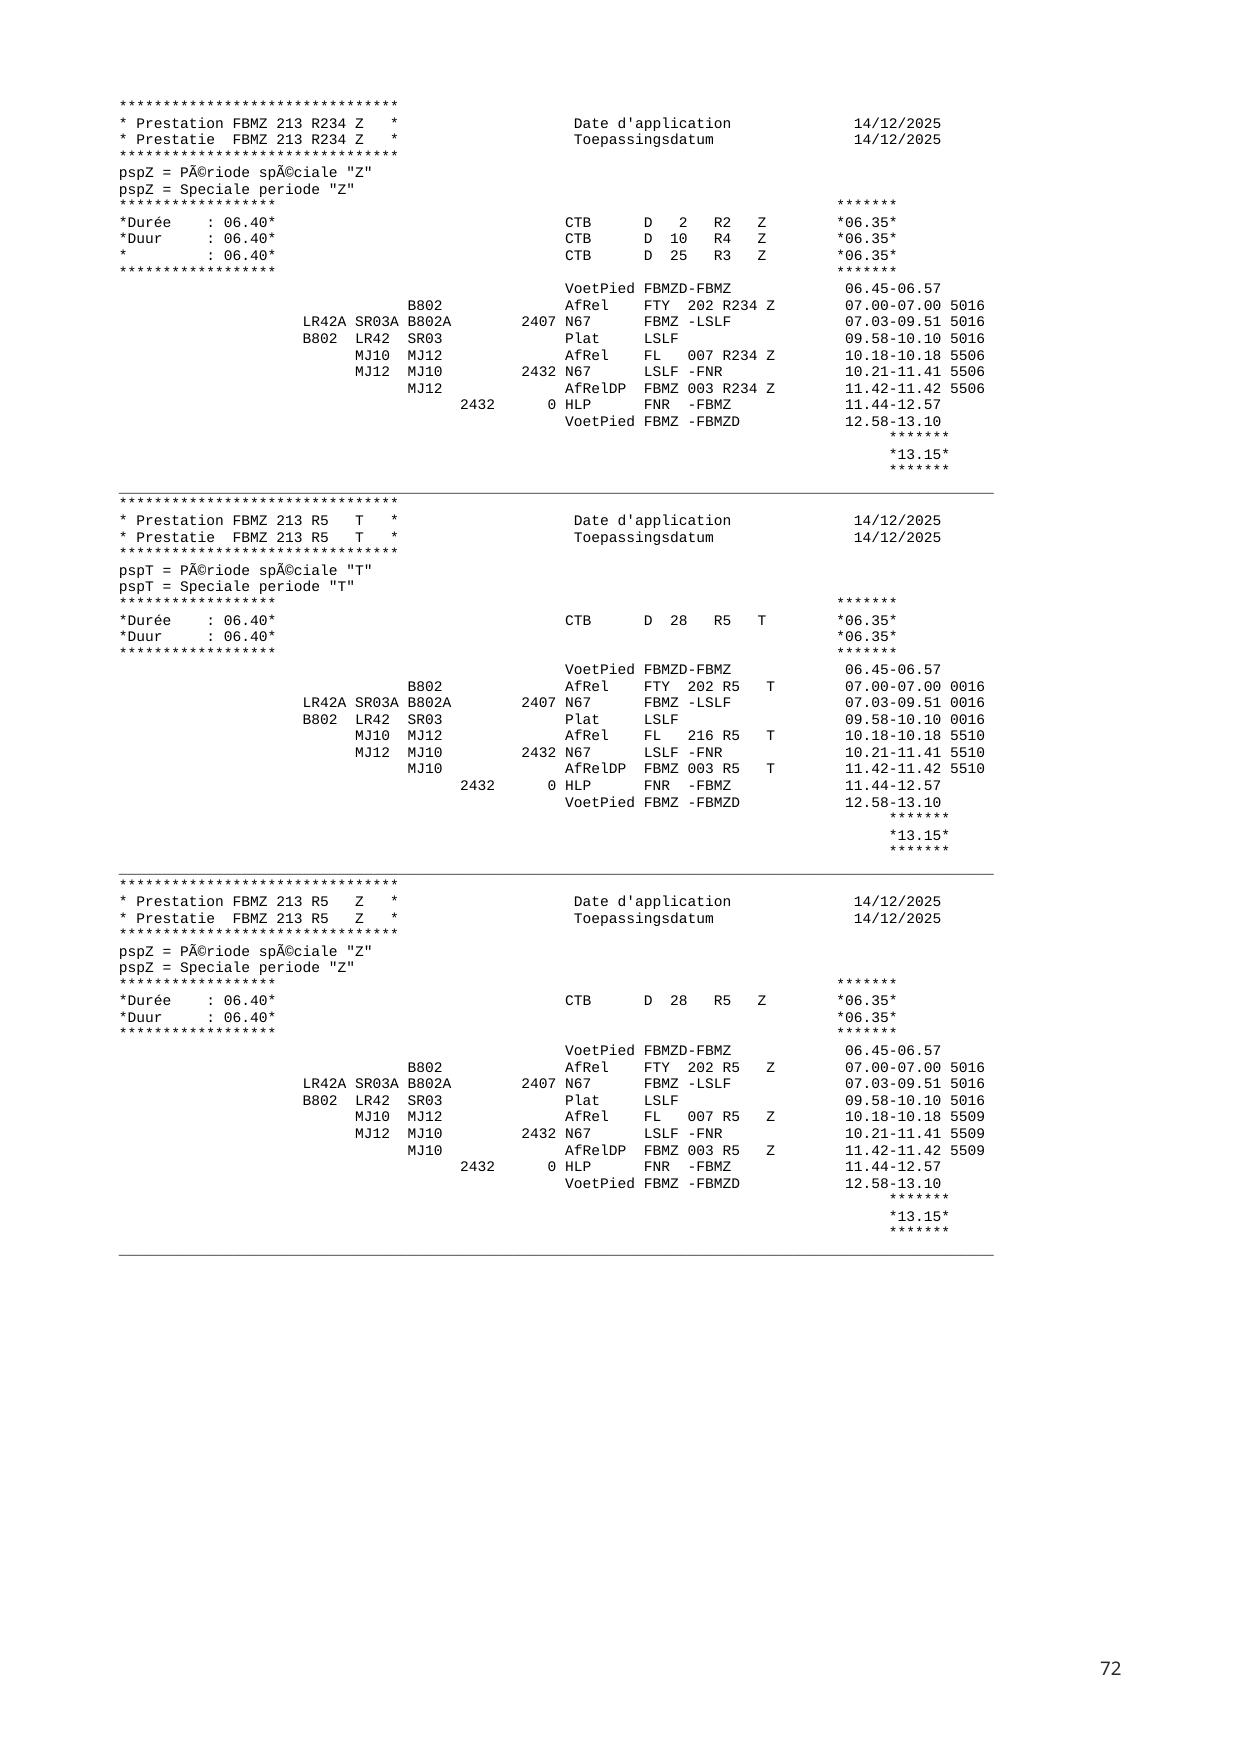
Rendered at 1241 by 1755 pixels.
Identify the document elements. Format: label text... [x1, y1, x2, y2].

text ******************************** * Prestation FBMZ 213 R5 T * Date d'application 14/12/2025 * Prestatie FBMZ 213 R5 T * Toepassingsdatum 14/12/2025 ******************************** pspT = PÃ©riode spÃ©ciale "T" pspT = Speciale periode "T" ****************** ******* *Durée : 06.40* CTB D 28 R5 T *06.35* *Duur : 06.40* *06.35* ****************** ******* VoetPied FBMZD-FBMZ 06.45-06.57 B802 AfRel FTY 202 R5 T 07.00-07.00 0016 LR42A SR03A B802A 2407 N67 FBMZ -LSLF 07.03-09.51 0016 B802 LR42 SR03 Plat LSLF 09.58-10.10 0016 MJ10 MJ12 AfRel FL 216 R5 T 10.18-10.18 5510 MJ12 MJ10 2432 N67 LSLF -FNR 10.21-11.41 5510 MJ10 AfRelDP FBMZ 003 R5 T 11.42-11.42 5510 2432 0 HLP FNR -FBMZ 11.44-12.57 VoetPied FBMZ -FBMZD 12.58-13.10 ******* *13.15* ******* ____________________________________________________________________________________________________ [119, 497, 1122, 878]
text ******************************** * Prestation FBMZ 213 R5 Z * Date d'application 14/12/2025 * Prestatie FBMZ 213 R5 Z * Toepassingsdatum 14/12/2025 ******************************** pspZ = PÃ©riode spÃ©ciale "Z" pspZ = Speciale periode "Z" ****************** ******* *Durée : 06.40* CTB D 28 R5 Z *06.35* *Duur : 06.40* *06.35* ****************** ******* VoetPied FBMZD-FBMZ 06.45-06.57 B802 AfRel FTY 202 R5 Z 07.00-07.00 5016 LR42A SR03A B802A 2407 N67 FBMZ -LSLF 07.03-09.51 5016 B802 LR42 SR03 Plat LSLF 09.58-10.10 5016 MJ10 MJ12 AfRel FL 007 R5 Z 10.18-10.18 5509 MJ12 MJ10 2432 N67 LSLF -FNR 10.21-11.41 5509 MJ10 AfRelDP FBMZ 003 R5 Z 11.42-11.42 5509 2432 0 HLP FNR -FBMZ 11.44-12.57 VoetPied FBMZ -FBMZD 12.58-13.10 ******* *13.15* ******* ____________________________________________________________________________________________________ [119, 878, 1122, 1259]
text ******************************** * Prestation FBMZ 213 R234 Z * Date d'application 14/12/2025 * Prestatie FBMZ 213 R234 Z * Toepassingsdatum 14/12/2025 ******************************** pspZ = PÃ©riode spÃ©ciale "Z" pspZ = Speciale periode "Z" ****************** ******* *Durée : 06.40* CTB D 2 R2 Z *06.35* *Duur : 06.40* CTB D 10 R4 Z *06.35* * : 06.40* CTB D 25 R3 Z *06.35* ****************** ******* VoetPied FBMZD-FBMZ 06.45-06.57 B802 AfRel FTY 202 R234 Z 07.00-07.00 5016 LR42A SR03A B802A 2407 N67 FBMZ -LSLF 07.03-09.51 5016 B802 LR42 SR03 Plat LSLF 09.58-10.10 5016 MJ10 MJ12 AfRel FL 007 R234 Z 10.18-10.18 5506 MJ12 MJ10 2432 N67 LSLF -FNR 10.21-11.41 5506 MJ12 AfRelDP FBMZ 003 R234 Z 11.42-11.42 5506 2432 0 HLP FNR -FBMZ 11.44-12.57 VoetPied FBMZ -FBMZD 12.58-13.10 ******* *13.15* ******* ____________________________________________________________________________________________________ [119, 99, 1122, 497]
